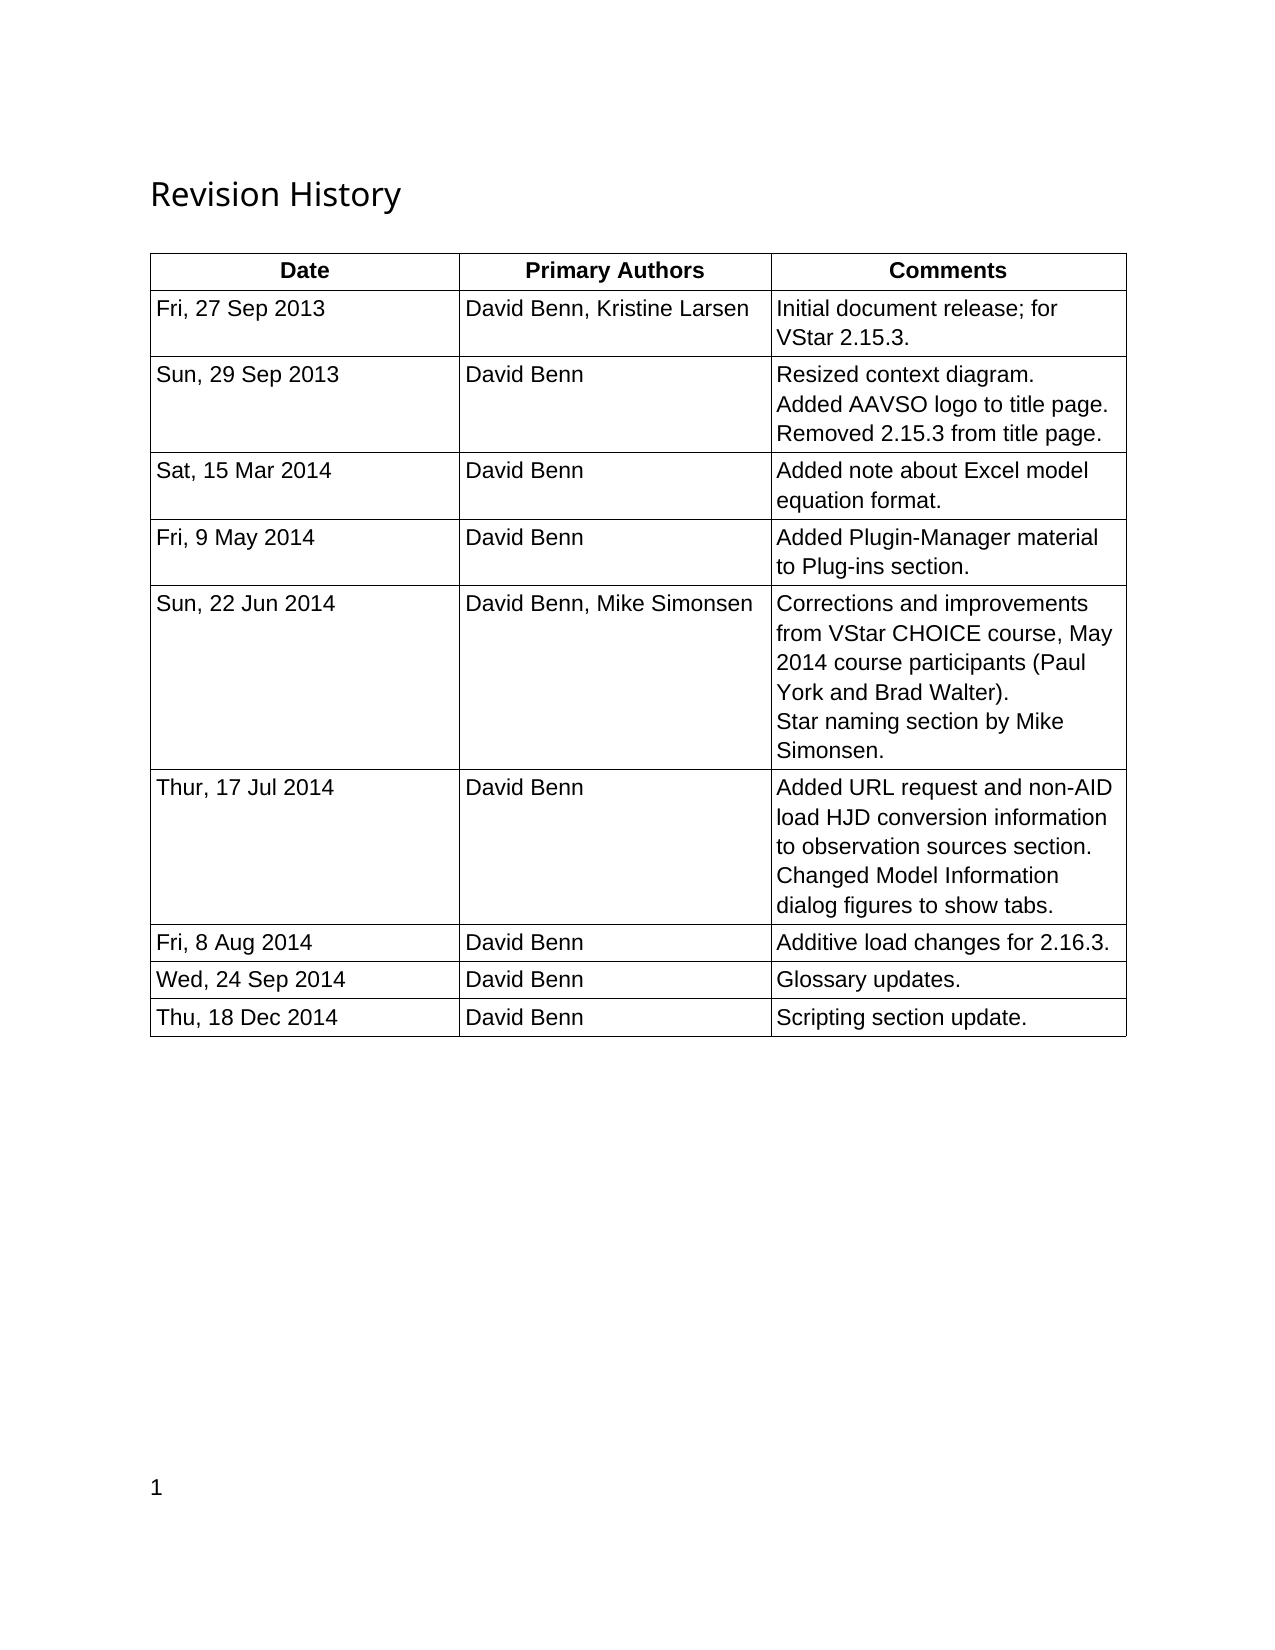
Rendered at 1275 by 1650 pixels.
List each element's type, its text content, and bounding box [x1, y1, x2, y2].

table_cell David Benn, Kristine Larsen [460, 291, 771, 356]
table_cell Corrections and improvements from VStar CHOICE course, May 2014 course participants (Paul York and Brad Walter). Star naming section by Mike Simonsen. [772, 586, 1126, 769]
table_cell Fri, 8 Aug 2014 [151, 925, 459, 961]
table_header Date [151, 254, 459, 289]
table_cell Resized context diagram. Added AAVSO logo to title page. Removed 2.15.3 from title page. [772, 357, 1126, 452]
table_cell David Benn [460, 357, 771, 452]
table_cell Thur, 17 Jul 2014 [151, 770, 459, 924]
table_header Primary Authors [460, 254, 771, 289]
table_cell Fri, 9 May 2014 [151, 520, 459, 585]
table_cell Added URL request and non-AID load HJD conversion information to observation sources section. Changed Model Information dialog figures to show tabs. [772, 770, 1126, 924]
table_cell Scripting section update. [772, 999, 1126, 1036]
table_cell Added note about Excel model equation format. [772, 453, 1126, 519]
table_header Comments [772, 254, 1126, 289]
subtitle Revision History [150, 171, 1125, 216]
table_cell David Benn, Mike Simonsen [460, 586, 771, 769]
table_cell David Benn [460, 925, 771, 961]
table_cell Wed, 24 Sep 2014 [151, 962, 459, 998]
table_cell Glossary updates. [772, 962, 1126, 998]
table_cell David Benn [460, 770, 771, 924]
table_cell David Benn [460, 999, 771, 1036]
table_cell Thu, 18 Dec 2014 [151, 999, 459, 1036]
table_cell David Benn [460, 962, 771, 998]
table_cell Additive load changes for 2.16.3. [772, 925, 1126, 961]
table_cell Sat, 15 Mar 2014 [151, 453, 459, 519]
table_cell Sun, 29 Sep 2013 [151, 357, 459, 452]
table_cell Sun, 22 Jun 2014 [151, 586, 459, 769]
table_cell Initial document release; for VStar 2.15.3. [772, 291, 1126, 356]
table_cell David Benn [460, 520, 771, 585]
table_cell David Benn [460, 453, 771, 519]
table_cell Added Plugin-Manager material to Plug-ins section. [772, 520, 1126, 585]
table_cell Fri, 27 Sep 2013 [151, 291, 459, 356]
